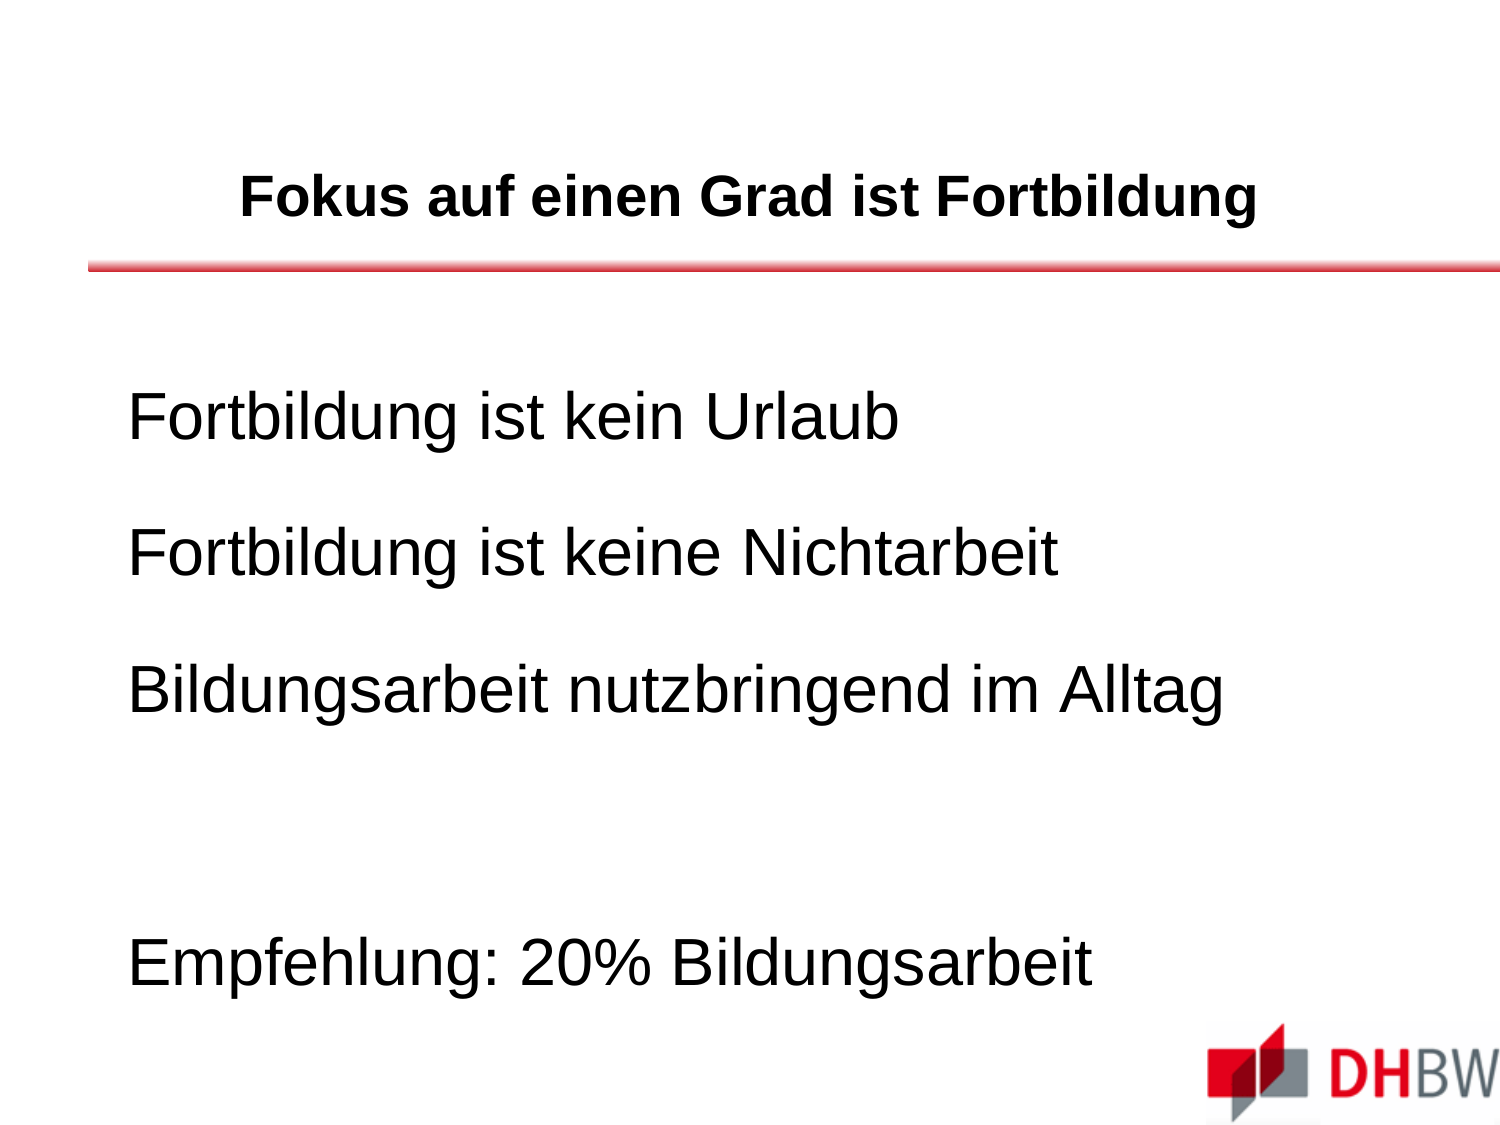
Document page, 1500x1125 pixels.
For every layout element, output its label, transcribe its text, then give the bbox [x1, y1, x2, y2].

list Fortbildung ist kein Urlaub Fortbildung ist keine Nichtarbeit Bildungsarbeit nutzbringend im Alltag Empfehlung: 20% Bildungsarbeit [112, 324, 1388, 1020]
title Fokus auf einen Grad ist Fortbildung [112, 20, 1388, 324]
picture [1206, 1021, 1500, 1125]
